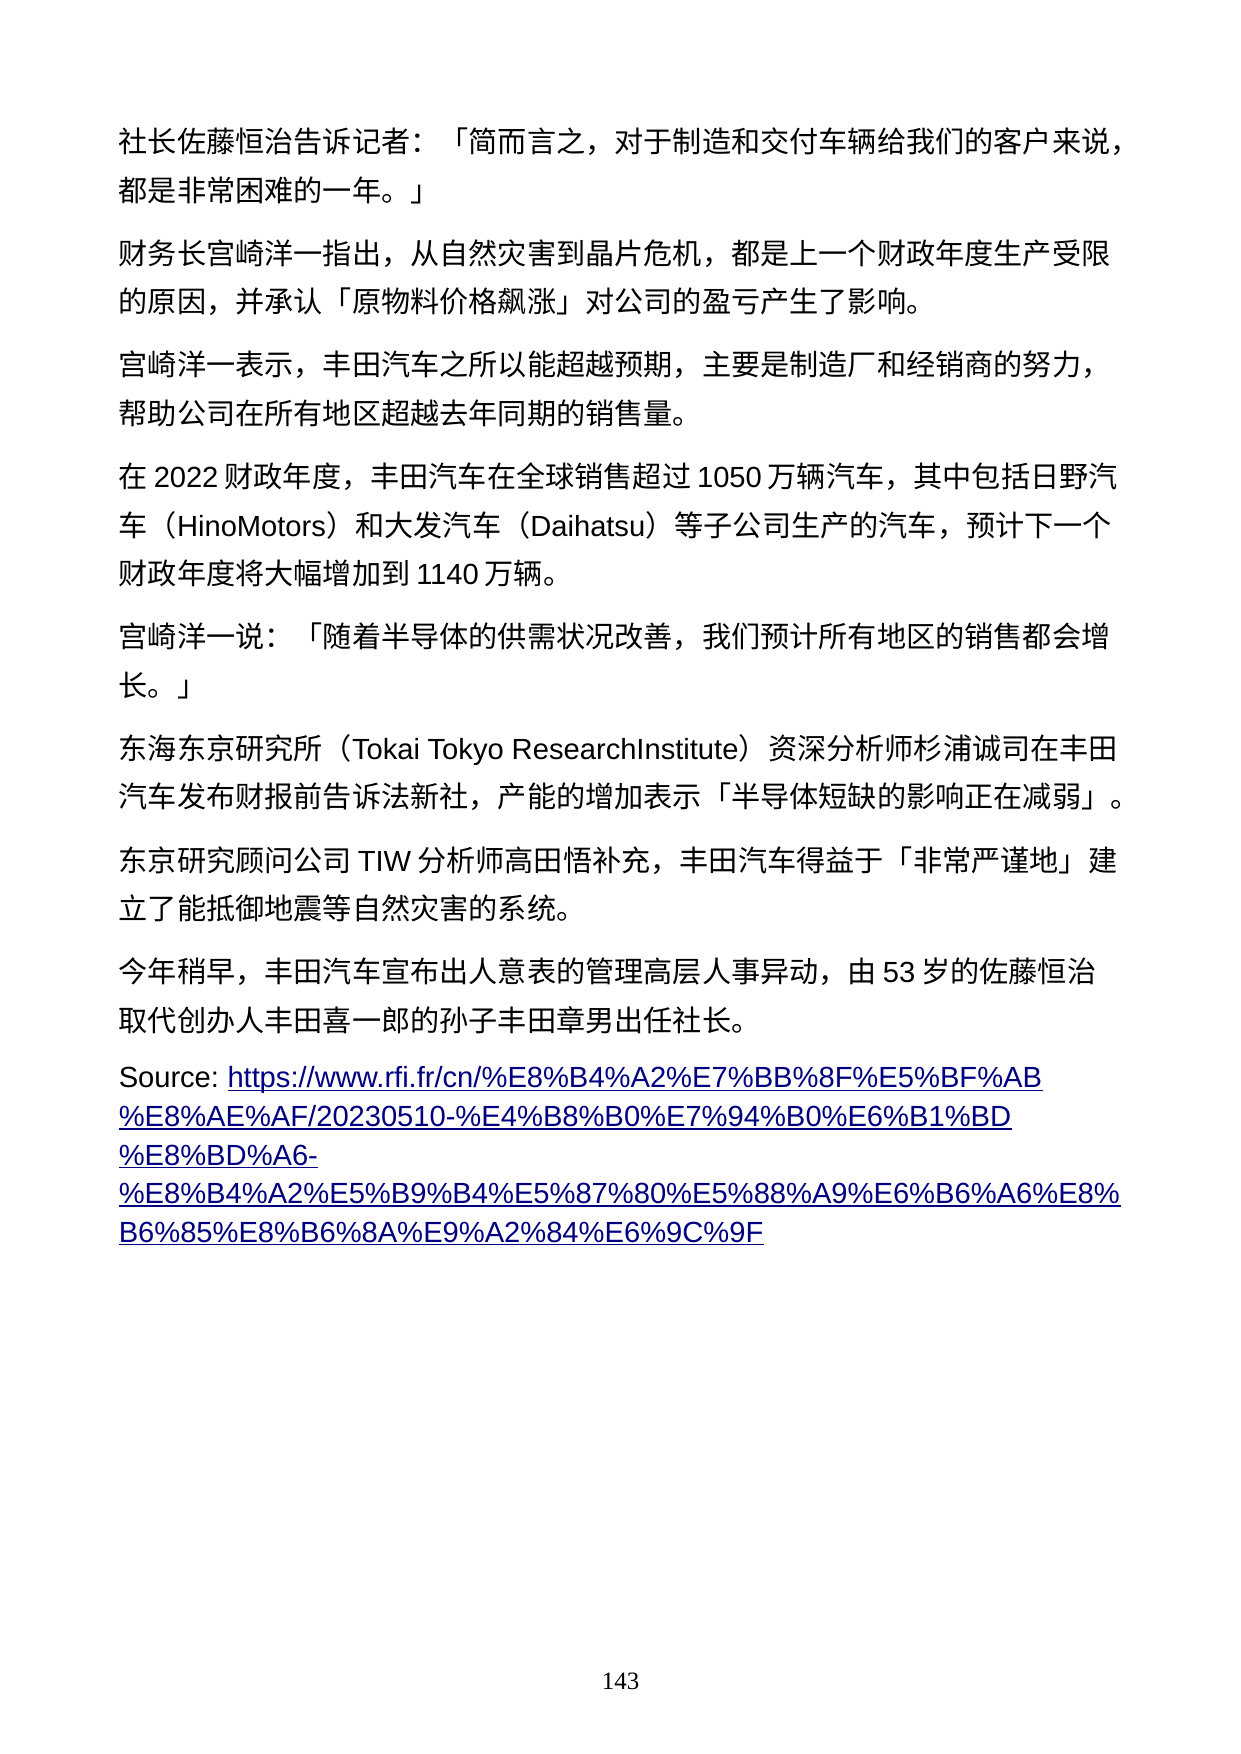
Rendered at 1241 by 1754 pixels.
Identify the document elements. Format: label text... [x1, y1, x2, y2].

text 东海东京研究所（Tokai Tokyo ResearchInstitute）资深分析师杉浦诚司在丰田汽车发布财报前告诉法新社，产能的增加表示「半导体短缺的影响正在减弱」。 [118, 725, 1122, 816]
text 东京研究顾问公司TIW分析师高田悟补充，丰田汽车得益于「非常严谨地」建立了能抵御地震等自然灾害的系统。 [118, 837, 1122, 928]
text 今年稍早，丰田汽车宣布出人意表的管理高层人事异动，由53岁的佐藤恒治取代创办人丰田喜一郎的孙子丰田章男出任社长。 [118, 949, 1122, 1039]
text Source: https://www.rfi.fr/cn/%E8%B4%A2%E7%BB%8F%E5%BF%AB%E8%AE%AF/20230510-%E4%B8%B0%E7%94%B0%E6%B1%BD%E8%BD%A6-%E8%B4%A2%E5%B9%B4%E5%87%80%E5%88%A9%E6%B6%A6%E8%B6%85%E8%B6%8A%E9%A2%84%E6%9C%9F [118, 1060, 1122, 1248]
text 在2022财政年度，丰田汽车在全球销售超过1050万辆汽车，其中包括日野汽车（HinoMotors）和大发汽车（Daihatsu）等子公司生产的汽车，预计下一个财政年度将大幅增加到1140万辆。 [118, 453, 1122, 593]
text 宫崎洋一说：「随着半导体的供需状况改善，我们预计所有地区的销售都会增长。」 [118, 614, 1122, 704]
text 社长佐藤恒治告诉记者：「简而言之，对于制造和交付车辆给我们的客户来说，都是非常困难的一年。」 [118, 118, 1122, 209]
text 财务长宫崎洋一指出，从自然灾害到晶片危机，都是上一个财政年度生产受限的原因，并承认「原物料价格飙涨」对公司的盈亏产生了影响。 [118, 230, 1122, 321]
text 宫崎洋一表示，丰田汽车之所以能超越预期，主要是制造厂和经销商的努力，帮助公司在所有地区超越去年同期的销售量。 [118, 342, 1122, 433]
